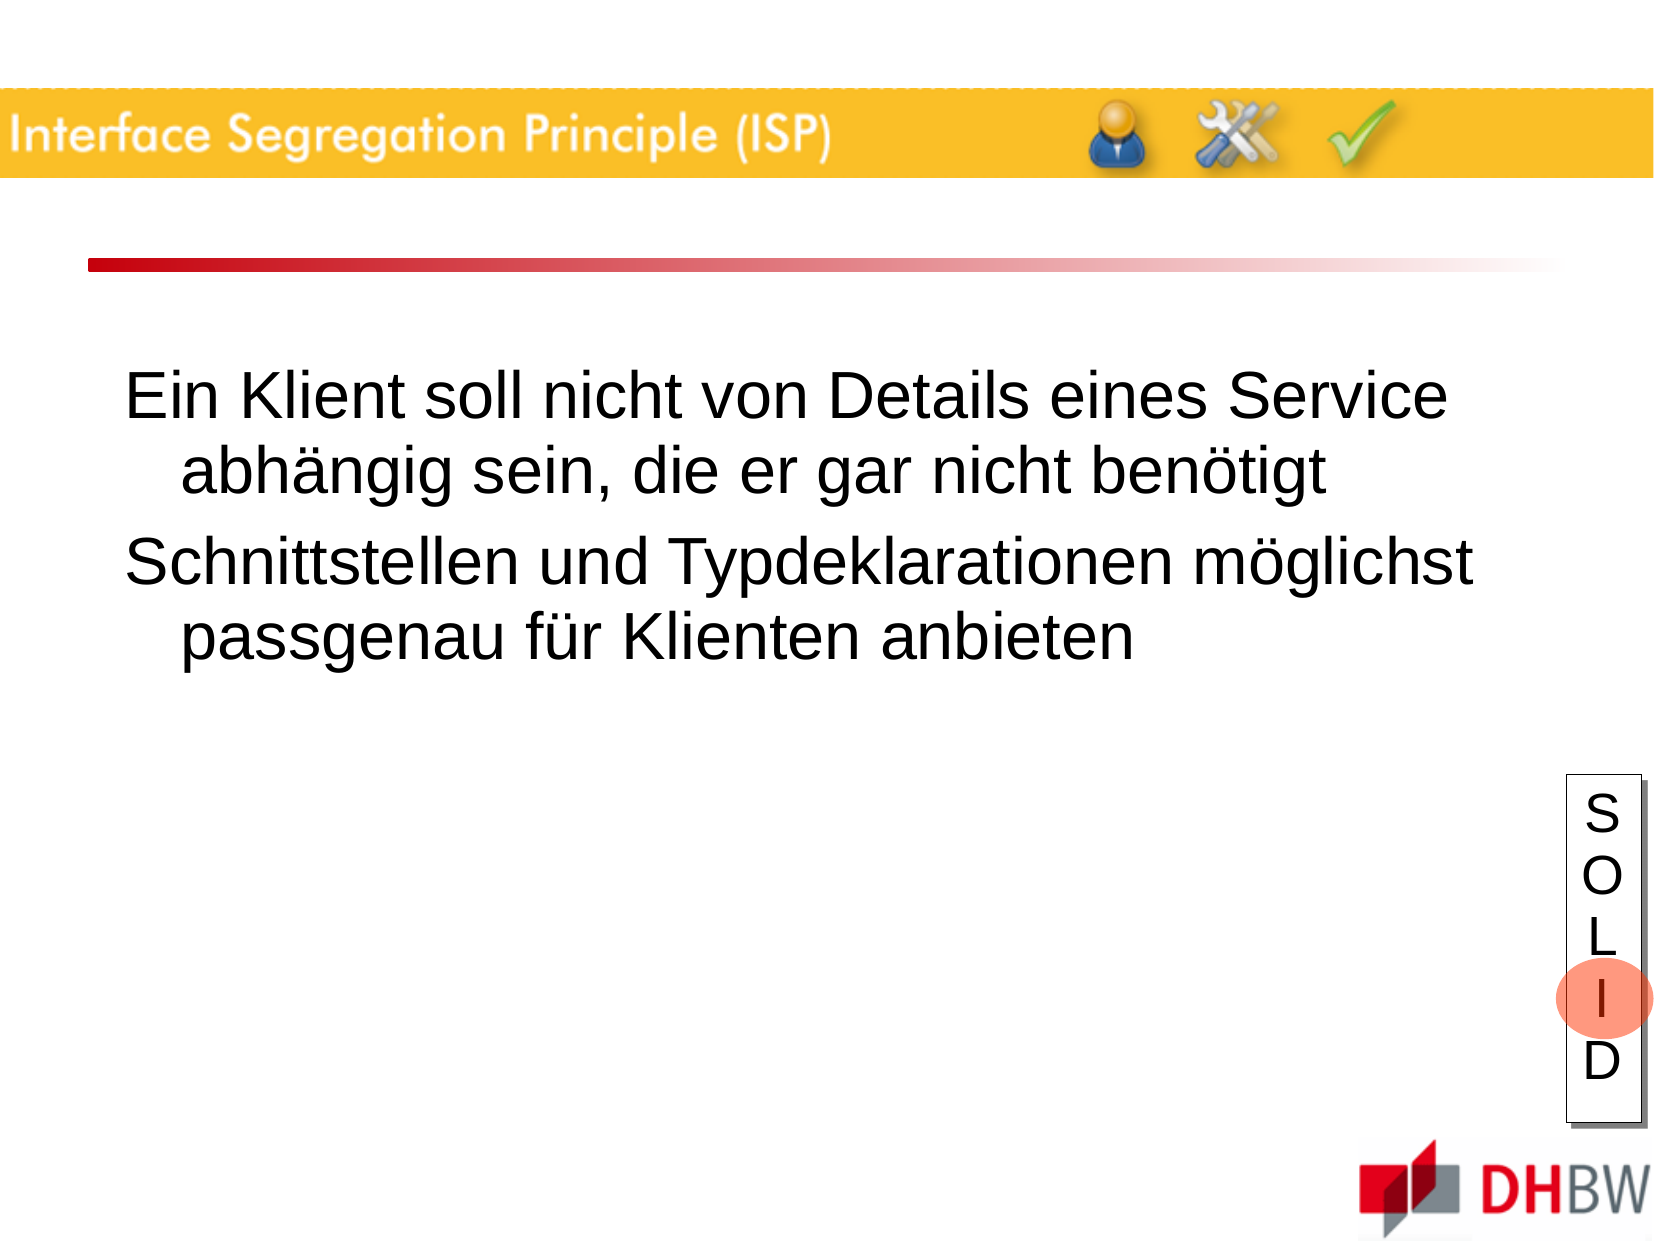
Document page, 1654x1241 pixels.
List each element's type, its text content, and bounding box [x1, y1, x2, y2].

picture [1358, 1137, 1652, 1241]
picture [0, 88, 1654, 178]
text_box S O L I D [1566, 774, 1642, 972]
text_box S O L I D [1566, 1025, 1642, 1123]
text_box [1555, 957, 1654, 1040]
list Ein Klient soll nicht von Details eines Service abhängig sein, die er gar nicht benötigt Schnittstellen und Typdeklarationen möglichst passgenau für Klienten anbieten [124, 358, 1547, 1125]
